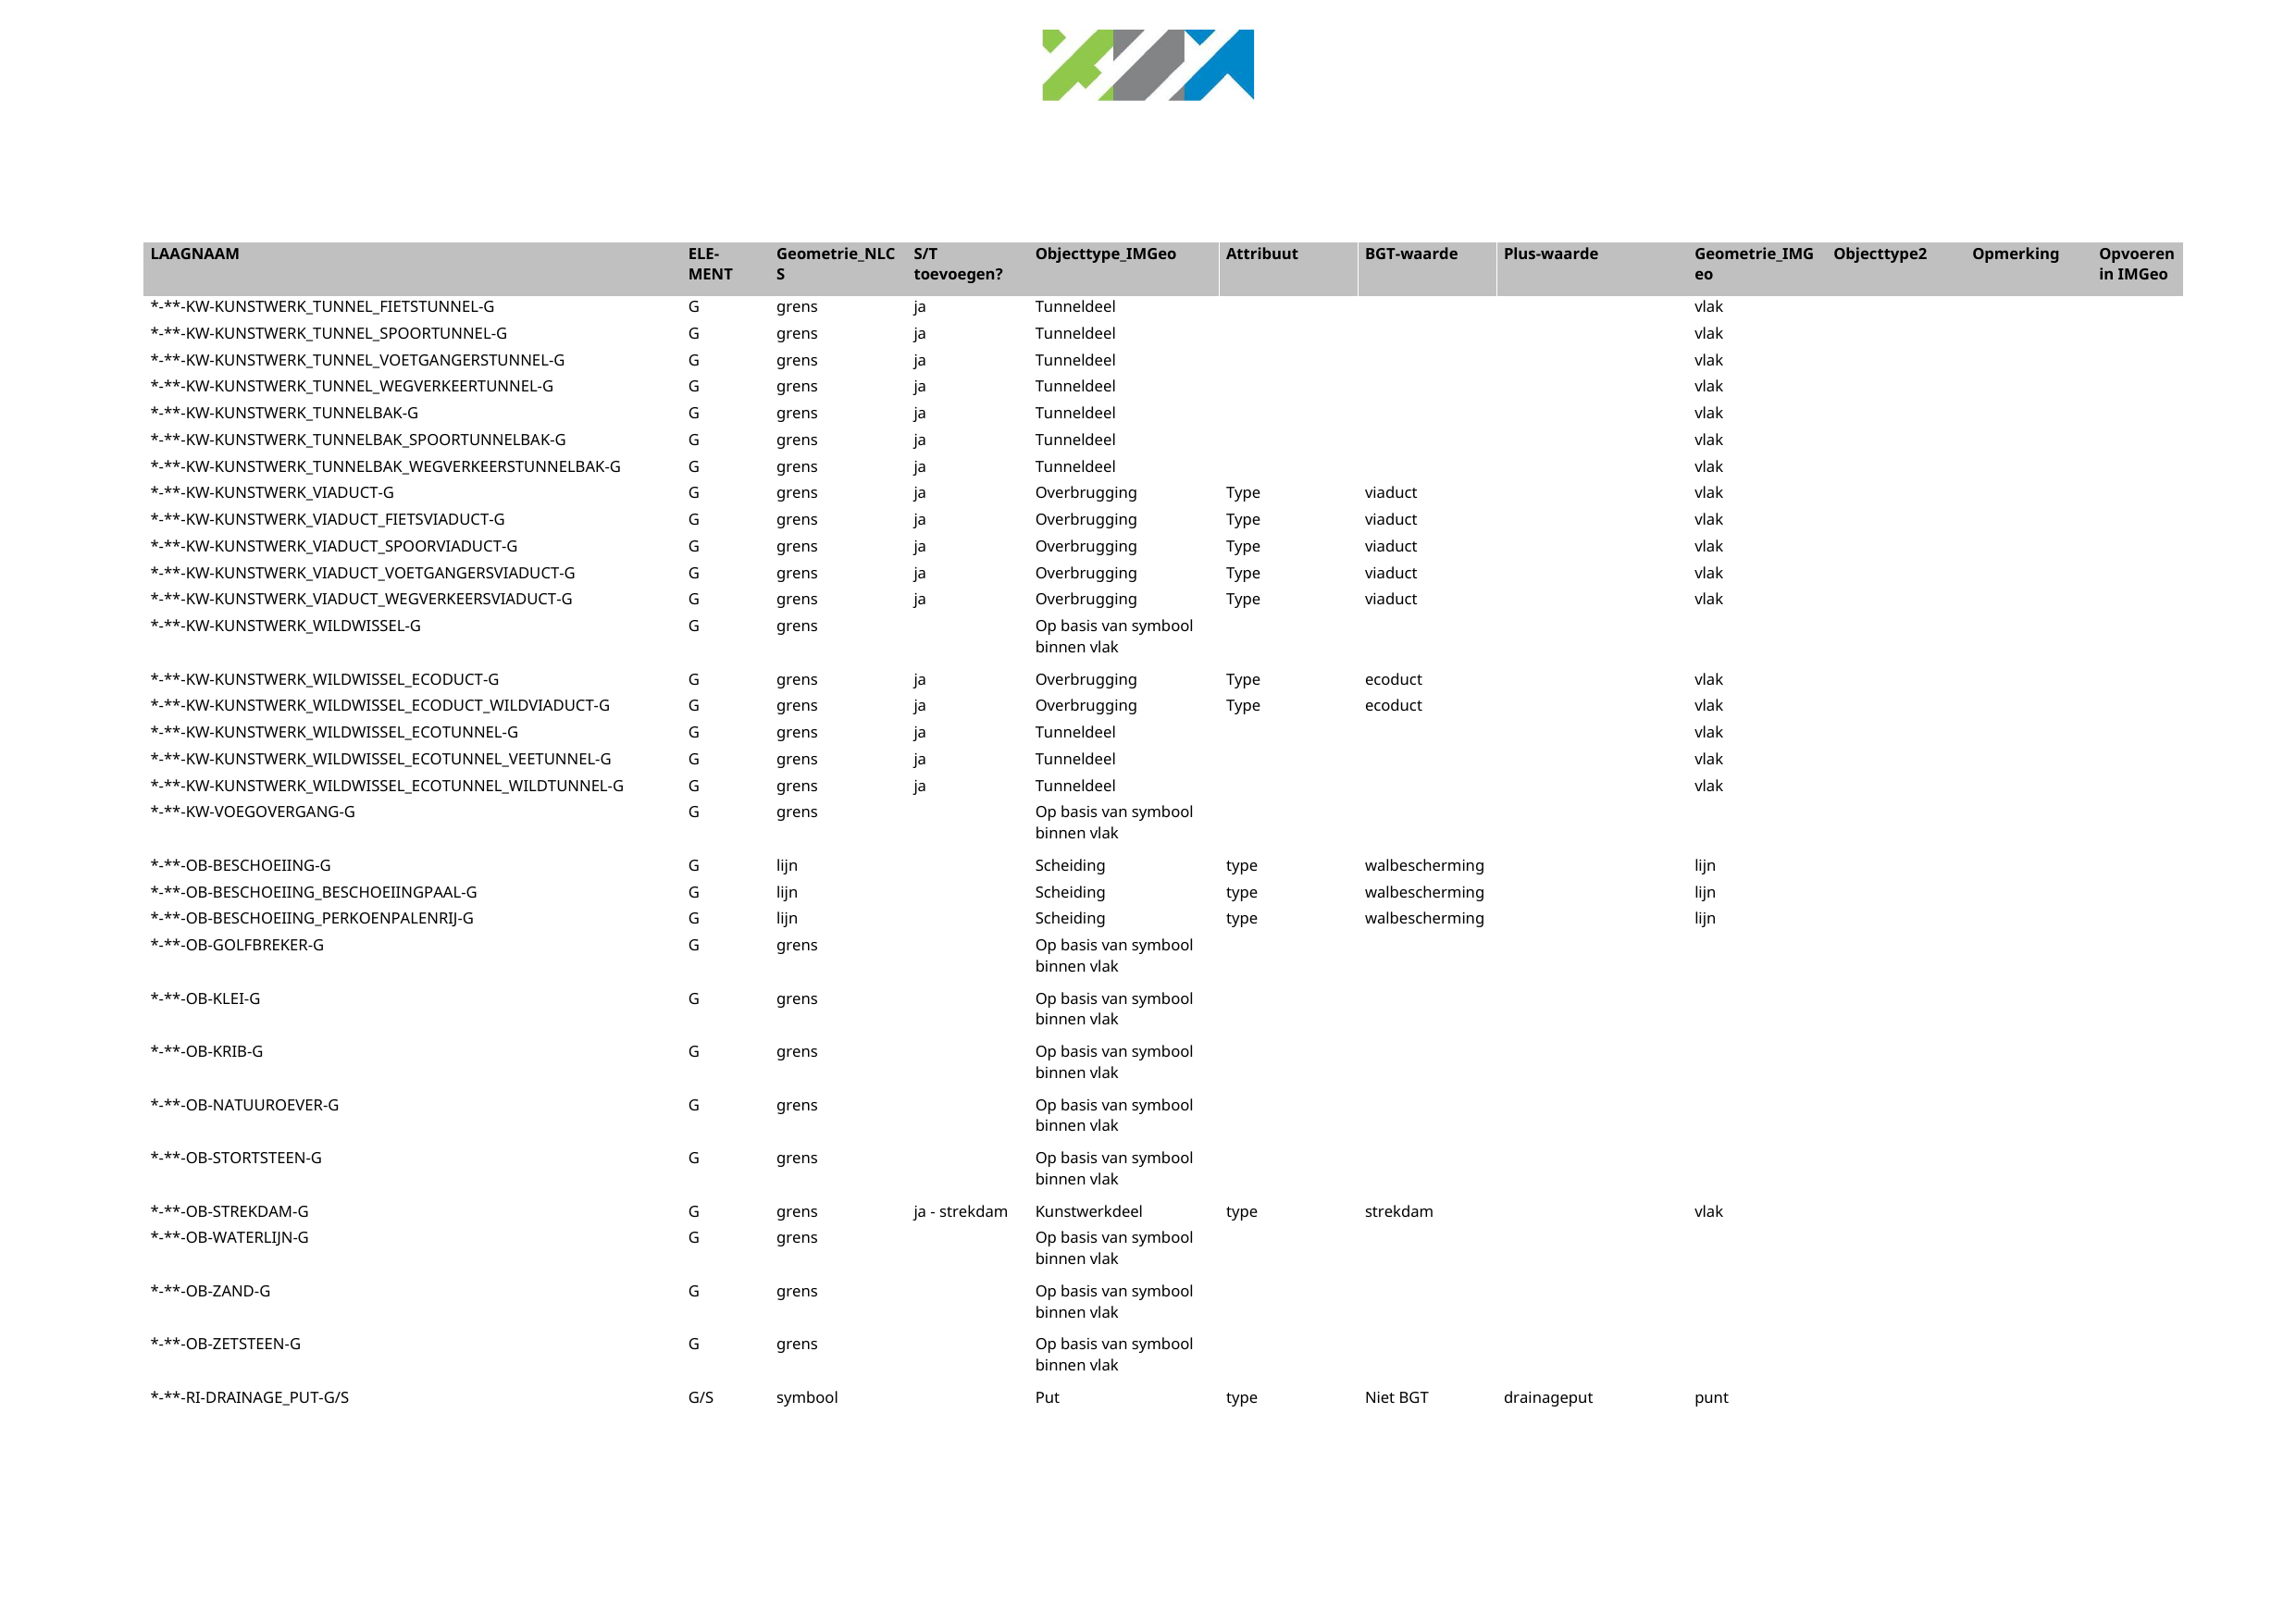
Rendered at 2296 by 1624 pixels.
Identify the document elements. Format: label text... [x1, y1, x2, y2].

table_cell grens [770, 562, 907, 589]
table_cell [1827, 429, 1966, 455]
table_cell ja [907, 296, 1028, 322]
table_cell vlak [1688, 668, 1827, 695]
table_cell ja [907, 695, 1028, 722]
table_header Geometrie_NLCS [770, 242, 907, 296]
table_cell vlak [1688, 775, 1827, 801]
table_cell grens [770, 455, 907, 482]
table_cell walbescherming [1359, 855, 1496, 881]
table_cell ja [907, 376, 1028, 403]
table_cell grens [770, 323, 907, 349]
table_cell [1966, 935, 2092, 987]
table_cell [2092, 987, 2183, 1041]
table_header LAAGNAAM [143, 242, 681, 296]
table_cell grens [770, 403, 907, 428]
table_cell [1966, 615, 2092, 668]
table_cell [2092, 589, 2183, 615]
table_cell [1497, 801, 1688, 854]
table_cell grens [770, 1281, 907, 1333]
table_cell [1966, 749, 2092, 775]
table_cell vlak [1688, 536, 1827, 562]
table_cell *-**-OB-BESCHOEIING-G [143, 855, 681, 881]
table_cell [1220, 455, 1358, 482]
table_cell [1220, 429, 1358, 455]
table_cell [1966, 562, 2092, 589]
table_cell [1688, 615, 1827, 668]
table_cell ja [907, 589, 1028, 615]
table_cell Overbrugging [1028, 695, 1219, 722]
table_cell type [1220, 855, 1358, 881]
table_cell [1220, 323, 1358, 349]
table_cell [1359, 749, 1496, 775]
table_cell G [681, 589, 770, 615]
table_cell [907, 1333, 1028, 1386]
table_cell vlak [1688, 403, 1827, 428]
table_cell [1220, 749, 1358, 775]
table_cell walbescherming [1359, 908, 1496, 935]
table_cell [1966, 987, 2092, 1041]
table_cell G [681, 296, 770, 322]
table_cell G [681, 1094, 770, 1147]
table_cell Type [1220, 668, 1358, 695]
table_cell G [681, 376, 770, 403]
table_cell *-**-OB-GOLFBREKER-G [143, 935, 681, 987]
table_cell grens [770, 536, 907, 562]
table_cell [1220, 1333, 1358, 1386]
table_cell *-**-KW-KUNSTWERK_WILDWISSEL_ECOTUNNEL_VEETUNNEL-G [143, 749, 681, 775]
table_cell [1827, 749, 1966, 775]
table_cell *-**-KW-KUNSTWERK_TUNNEL_FIETSTUNNEL-G [143, 296, 681, 322]
table_cell [1827, 1333, 1966, 1386]
table_cell [1688, 1094, 1827, 1147]
table_cell grens [770, 1094, 907, 1147]
table_cell *-**-KW-KUNSTWERK_TUNNEL_WEGVERKEERTUNNEL-G [143, 376, 681, 403]
table_cell *-**-OB-BESCHOEIING_BESCHOEIINGPAAL-G [143, 881, 681, 908]
table_cell G [681, 749, 770, 775]
table_cell [1359, 1281, 1496, 1333]
table_cell [1966, 429, 2092, 455]
table_cell [1827, 908, 1966, 935]
table_cell [1827, 323, 1966, 349]
table_cell grens [770, 482, 907, 509]
table_cell Tunneldeel [1028, 429, 1219, 455]
table_cell grens [770, 349, 907, 376]
table_cell grens [770, 429, 907, 455]
table_cell Op basis van symbool binnen vlak [1028, 1094, 1219, 1147]
table_cell *-**-KW-KUNSTWERK_TUNNELBAK-G [143, 403, 681, 428]
table_cell [1359, 1333, 1496, 1386]
table_cell [1966, 908, 2092, 935]
table_cell [1827, 987, 1966, 1041]
table_cell [1359, 935, 1496, 987]
table_cell *-**-RI-DRAINAGE_PUT-G/S [143, 1387, 681, 1440]
table_cell Tunneldeel [1028, 376, 1219, 403]
table_cell grens [770, 722, 907, 748]
table_cell *-**-KW-KUNSTWERK_VIADUCT_FIETSVIADUCT-G [143, 509, 681, 535]
table_cell ja [907, 775, 1028, 801]
table_cell [2092, 482, 2183, 509]
table_cell [1688, 1147, 1827, 1200]
table_cell viaduct [1359, 536, 1496, 562]
table_cell [1497, 1147, 1688, 1200]
table_cell Tunneldeel [1028, 323, 1219, 349]
table_cell ja [907, 323, 1028, 349]
table_cell [1966, 536, 2092, 562]
table_cell [1497, 722, 1688, 748]
table_cell [1688, 1041, 1827, 1094]
table_cell [1497, 1094, 1688, 1147]
table_cell Type [1220, 482, 1358, 509]
table_cell Put [1028, 1387, 1219, 1440]
table_cell walbescherming [1359, 881, 1496, 908]
table_cell [907, 1281, 1028, 1333]
table_cell [2092, 562, 2183, 589]
table_cell Tunneldeel [1028, 775, 1219, 801]
table_cell [1220, 1094, 1358, 1147]
table_cell vlak [1688, 455, 1827, 482]
table_cell lijn [770, 908, 907, 935]
table_cell [1497, 881, 1688, 908]
table_cell Tunneldeel [1028, 455, 1219, 482]
table_cell [1497, 908, 1688, 935]
table_cell [1497, 749, 1688, 775]
table_cell type [1220, 908, 1358, 935]
table_cell *-**-OB-ZAND-G [143, 1281, 681, 1333]
table_cell [1827, 935, 1966, 987]
table_cell [1966, 296, 2092, 322]
table_cell grens [770, 1333, 907, 1386]
table_cell [1220, 1281, 1358, 1333]
table_cell *-**-KW-KUNSTWERK_VIADUCT_SPOORVIADUCT-G [143, 536, 681, 562]
table_cell [1827, 1147, 1966, 1200]
table_cell Type [1220, 536, 1358, 562]
table_cell *-**-KW-KUNSTWERK_VIADUCT_WEGVERKEERSVIADUCT-G [143, 589, 681, 615]
table_cell Scheiding [1028, 855, 1219, 881]
table_header Opmerking [1966, 242, 2092, 296]
table_cell grens [770, 935, 907, 987]
table_cell [1359, 987, 1496, 1041]
table_cell [1827, 509, 1966, 535]
table_cell ja [907, 722, 1028, 748]
table_cell G [681, 935, 770, 987]
table_cell grens [770, 801, 907, 854]
table_cell Op basis van symbool binnen vlak [1028, 1147, 1219, 1200]
table_cell [1966, 509, 2092, 535]
table_cell vlak [1688, 509, 1827, 535]
table_cell [1220, 1147, 1358, 1200]
table_cell [1220, 296, 1358, 322]
table_cell ja [907, 749, 1028, 775]
table_cell [1966, 695, 2092, 722]
table_cell [1359, 801, 1496, 854]
table_cell vlak [1688, 349, 1827, 376]
table_cell viaduct [1359, 589, 1496, 615]
table_cell Overbrugging [1028, 668, 1219, 695]
table_cell G [681, 536, 770, 562]
table_cell [1688, 987, 1827, 1041]
table_cell [2092, 1041, 2183, 1094]
table_cell [2092, 509, 2183, 535]
table_cell lijn [770, 855, 907, 881]
table_cell G [681, 1041, 770, 1094]
table_cell ja [907, 668, 1028, 695]
table_cell *-**-KW-KUNSTWERK_VIADUCT_VOETGANGERSVIADUCT-G [143, 562, 681, 589]
table_cell [2092, 1200, 2183, 1227]
table_cell [1497, 1281, 1688, 1333]
table_cell [2092, 749, 2183, 775]
table_cell Op basis van symbool binnen vlak [1028, 935, 1219, 987]
table_cell [1827, 1094, 1966, 1147]
table_cell [2092, 855, 2183, 881]
table_cell G [681, 429, 770, 455]
table_cell grens [770, 695, 907, 722]
table_cell G [681, 1200, 770, 1227]
table_cell [1966, 1200, 2092, 1227]
table_cell *-**-KW-KUNSTWERK_WILDWISSEL_ECOTUNNEL_WILDTUNNEL-G [143, 775, 681, 801]
table_cell G [681, 323, 770, 349]
table_cell grens [770, 749, 907, 775]
table_header ELE-MENT [681, 242, 770, 296]
table_cell grens [770, 668, 907, 695]
table_cell [2092, 403, 2183, 428]
table_cell [2092, 881, 2183, 908]
table_cell grens [770, 296, 907, 322]
table_cell *-**-KW-KUNSTWERK_WILDWISSEL_ECODUCT_WILDVIADUCT-G [143, 695, 681, 722]
table_cell [907, 615, 1028, 668]
table_cell G [681, 615, 770, 668]
table_cell [1497, 987, 1688, 1041]
table_cell [1827, 536, 1966, 562]
table_cell [1688, 1333, 1827, 1386]
table_cell G [681, 562, 770, 589]
table_cell G [681, 1227, 770, 1280]
table_header S/T toevoegen? [907, 242, 1028, 296]
table_cell Op basis van symbool binnen vlak [1028, 1041, 1219, 1094]
table_cell [1966, 722, 2092, 748]
table_cell *-**-KW-KUNSTWERK_TUNNEL_SPOORTUNNEL-G [143, 323, 681, 349]
table_cell G [681, 855, 770, 881]
table_cell ja - strekdam [907, 1200, 1028, 1227]
table_cell [1827, 881, 1966, 908]
table_cell [1827, 722, 1966, 748]
table_cell grens [770, 509, 907, 535]
table_cell grens [770, 589, 907, 615]
table_cell G [681, 1281, 770, 1333]
table_header Plus-waarde [1497, 242, 1688, 296]
table_cell type [1220, 881, 1358, 908]
table_cell Type [1220, 589, 1358, 615]
table_cell [1966, 403, 2092, 428]
table_cell Overbrugging [1028, 589, 1219, 615]
table_cell lijn [770, 881, 907, 908]
table_cell [1497, 296, 1688, 322]
table_cell [2092, 455, 2183, 482]
table_cell ja [907, 403, 1028, 428]
table_cell [1359, 1041, 1496, 1094]
table_cell G [681, 668, 770, 695]
table_cell [1966, 1094, 2092, 1147]
table_cell [1497, 1200, 1688, 1227]
table_cell [1497, 349, 1688, 376]
table_cell [2092, 908, 2183, 935]
table_cell *-**-OB-STORTSTEEN-G [143, 1147, 681, 1200]
table_cell *-**-OB-WATERLIJN-G [143, 1227, 681, 1280]
table_cell [2092, 296, 2183, 322]
table_cell [907, 908, 1028, 935]
table_cell [1966, 775, 2092, 801]
table_cell Overbrugging [1028, 536, 1219, 562]
table_cell [907, 1041, 1028, 1094]
table_cell Type [1220, 562, 1358, 589]
table_cell [2092, 668, 2183, 695]
table_cell Op basis van symbool binnen vlak [1028, 1281, 1219, 1333]
table_cell vlak [1688, 376, 1827, 403]
table_cell [1827, 376, 1966, 403]
table_cell [1497, 323, 1688, 349]
table_cell Tunneldeel [1028, 296, 1219, 322]
table_cell [1827, 589, 1966, 615]
table_cell G [681, 775, 770, 801]
table_cell Tunneldeel [1028, 403, 1219, 428]
table_cell [1497, 536, 1688, 562]
table_cell [907, 1387, 1028, 1440]
table_cell [1966, 1147, 2092, 1200]
table_cell [1220, 615, 1358, 668]
table_cell symbool [770, 1387, 907, 1440]
table_cell viaduct [1359, 562, 1496, 589]
table_cell [1497, 1227, 1688, 1280]
table_cell [2092, 1094, 2183, 1147]
table_cell [907, 855, 1028, 881]
table_cell Tunneldeel [1028, 749, 1219, 775]
table_header BGT-waarde [1359, 242, 1496, 296]
table_cell [1966, 482, 2092, 509]
table_cell lijn [1688, 881, 1827, 908]
table_cell [1827, 455, 1966, 482]
table_cell [1966, 668, 2092, 695]
table_cell grens [770, 1147, 907, 1200]
table_cell Overbrugging [1028, 482, 1219, 509]
table_cell grens [770, 987, 907, 1041]
table_cell grens [770, 1200, 907, 1227]
table_cell ja [907, 482, 1028, 509]
table_cell *-**-OB-ZETSTEEN-G [143, 1333, 681, 1386]
table_cell [1497, 482, 1688, 509]
table_cell *-**-KW-KUNSTWERK_TUNNELBAK_SPOORTUNNELBAK-G [143, 429, 681, 455]
table_cell strekdam [1359, 1200, 1496, 1227]
table_cell Tunneldeel [1028, 722, 1219, 748]
table_cell [1359, 296, 1496, 322]
table_cell [1220, 801, 1358, 854]
table_header Objecttype2 [1827, 242, 1966, 296]
table_cell [1220, 722, 1358, 748]
table_cell [1497, 935, 1688, 987]
table_cell [907, 1094, 1028, 1147]
table_cell [1497, 775, 1688, 801]
table_cell [1966, 1281, 2092, 1333]
table_cell G [681, 881, 770, 908]
table_cell vlak [1688, 296, 1827, 322]
table_cell [1220, 935, 1358, 987]
table_cell [2092, 1281, 2183, 1333]
table_cell [1497, 668, 1688, 695]
table_cell [1220, 1041, 1358, 1094]
table_cell *-**-OB-KLEI-G [143, 987, 681, 1041]
table_cell [907, 881, 1028, 908]
table_cell G [681, 908, 770, 935]
table_cell [1966, 1227, 2092, 1280]
table_cell Type [1220, 509, 1358, 535]
table_cell G [681, 987, 770, 1041]
table_cell *-**-KW-KUNSTWERK_TUNNEL_VOETGANGERSTUNNEL-G [143, 349, 681, 376]
table_cell [1966, 376, 2092, 403]
table_cell [2092, 775, 2183, 801]
table_cell [1359, 1227, 1496, 1280]
table_cell vlak [1688, 695, 1827, 722]
table_cell [1966, 323, 2092, 349]
table_cell [1966, 455, 2092, 482]
table_cell *-**-KW-KUNSTWERK_WILDWISSEL-G [143, 615, 681, 668]
table_cell Scheiding [1028, 908, 1219, 935]
table_cell [1827, 855, 1966, 881]
table_cell [1497, 562, 1688, 589]
table_cell vlak [1688, 323, 1827, 349]
table_cell vlak [1688, 1200, 1827, 1227]
table_cell [2092, 376, 2183, 403]
table_cell G [681, 722, 770, 748]
table_header Objecttype_IMGeo [1028, 242, 1219, 296]
table_cell *-**-OB-STREKDAM-G [143, 1200, 681, 1227]
table_cell *-**-KW-KUNSTWERK_WILDWISSEL_ECODUCT-G [143, 668, 681, 695]
table_cell *-**-KW-KUNSTWERK_TUNNELBAK_WEGVERKEERSTUNNELBAK-G [143, 455, 681, 482]
table_cell [1827, 1200, 1966, 1227]
table_cell Type [1220, 695, 1358, 722]
table_cell G [681, 801, 770, 854]
table_cell [1827, 668, 1966, 695]
table_cell [1966, 881, 2092, 908]
table_cell [1497, 509, 1688, 535]
table_cell [1966, 1041, 2092, 1094]
table_cell [1497, 455, 1688, 482]
table_cell [1359, 376, 1496, 403]
table_cell G [681, 349, 770, 376]
table_cell Op basis van symbool binnen vlak [1028, 987, 1219, 1041]
table_cell [1827, 775, 1966, 801]
table_cell [1359, 455, 1496, 482]
table_cell G [681, 1333, 770, 1386]
table_cell G [681, 455, 770, 482]
table_cell [2092, 615, 2183, 668]
table_cell [907, 987, 1028, 1041]
table_cell [1827, 403, 1966, 428]
table_cell [1359, 349, 1496, 376]
table_cell [1359, 429, 1496, 455]
table_cell [2092, 1333, 2183, 1386]
table_cell [1497, 589, 1688, 615]
table_cell Scheiding [1028, 881, 1219, 908]
table_cell [1688, 1281, 1827, 1333]
table_cell vlak [1688, 429, 1827, 455]
table_cell [1966, 589, 2092, 615]
table_cell [907, 801, 1028, 854]
table_cell Niet BGT [1359, 1387, 1496, 1440]
table_cell [1827, 801, 1966, 854]
table_cell ja [907, 455, 1028, 482]
table_cell Overbrugging [1028, 562, 1219, 589]
table_cell [1827, 695, 1966, 722]
table_cell [1497, 615, 1688, 668]
table_cell [1688, 1227, 1827, 1280]
table_cell drainageput [1497, 1387, 1688, 1440]
table_cell [2092, 801, 2183, 854]
table_cell punt [1688, 1387, 1827, 1440]
table_cell [907, 1147, 1028, 1200]
table_cell Op basis van symbool binnen vlak [1028, 615, 1219, 668]
table_cell Op basis van symbool binnen vlak [1028, 1333, 1219, 1386]
table_cell [1220, 775, 1358, 801]
table_cell vlak [1688, 722, 1827, 748]
table_header Attribuut [1220, 242, 1358, 296]
table_cell grens [770, 775, 907, 801]
table_cell *-**-OB-KRIB-G [143, 1041, 681, 1094]
table_cell [1827, 1041, 1966, 1094]
table_cell G [681, 1147, 770, 1200]
table_cell [1966, 855, 2092, 881]
table_cell [1359, 615, 1496, 668]
table_cell G [681, 403, 770, 428]
table_cell [1220, 1227, 1358, 1280]
table_cell G/S [681, 1387, 770, 1440]
table_cell [2092, 429, 2183, 455]
table_cell [1220, 376, 1358, 403]
table_cell grens [770, 1227, 907, 1280]
table_cell [1827, 1387, 1966, 1440]
table_cell ja [907, 429, 1028, 455]
table_cell *-**-OB-NATUUROEVER-G [143, 1094, 681, 1147]
table_cell [1220, 349, 1358, 376]
table_cell viaduct [1359, 509, 1496, 535]
table_cell [2092, 1387, 2183, 1440]
table_cell Op basis van symbool binnen vlak [1028, 1227, 1219, 1280]
table_cell vlak [1688, 482, 1827, 509]
table_cell *-**-OB-BESCHOEIING_PERKOENPALENRIJ-G [143, 908, 681, 935]
table_cell ja [907, 349, 1028, 376]
table_cell ecoduct [1359, 668, 1496, 695]
table_cell [1497, 403, 1688, 428]
table_cell [1688, 801, 1827, 854]
table_cell *-**-KW-VOEGOVERGANG-G [143, 801, 681, 854]
table_cell [1827, 296, 1966, 322]
table_cell [1688, 935, 1827, 987]
table_cell grens [770, 1041, 907, 1094]
table_cell ja [907, 562, 1028, 589]
table_cell [2092, 1227, 2183, 1280]
table_cell [1220, 987, 1358, 1041]
table_cell lijn [1688, 908, 1827, 935]
table_cell lijn [1688, 855, 1827, 881]
table_cell ecoduct [1359, 695, 1496, 722]
table_cell [1966, 1333, 2092, 1386]
table_cell ja [907, 509, 1028, 535]
table_header Geometrie_IMGeo [1688, 242, 1827, 296]
table_cell Op basis van symbool binnen vlak [1028, 801, 1219, 854]
table_cell [907, 935, 1028, 987]
table_cell vlak [1688, 562, 1827, 589]
table_cell [2092, 722, 2183, 748]
table_cell [1359, 1147, 1496, 1200]
table_cell G [681, 695, 770, 722]
table_cell [1497, 376, 1688, 403]
table_cell [1359, 323, 1496, 349]
table_cell [1827, 349, 1966, 376]
table_cell type [1220, 1387, 1358, 1440]
table_cell vlak [1688, 589, 1827, 615]
table_cell [1827, 1281, 1966, 1333]
table_cell ja [907, 536, 1028, 562]
table_cell [1966, 1387, 2092, 1440]
table_cell [2092, 935, 2183, 987]
table_cell Tunneldeel [1028, 349, 1219, 376]
table_cell [1827, 615, 1966, 668]
table_cell [1827, 482, 1966, 509]
table_cell [2092, 1147, 2183, 1200]
table_cell [1966, 801, 2092, 854]
table_cell Kunstwerkdeel [1028, 1200, 1219, 1227]
table_cell [907, 1227, 1028, 1280]
table_cell *-**-KW-KUNSTWERK_WILDWISSEL_ECOTUNNEL-G [143, 722, 681, 748]
table_cell type [1220, 1200, 1358, 1227]
table_header Opvoeren in IMGeo [2092, 242, 2183, 296]
table_cell [1359, 1094, 1496, 1147]
table_cell Overbrugging [1028, 509, 1219, 535]
table_cell [1966, 349, 2092, 376]
table_cell [2092, 349, 2183, 376]
table_cell [2092, 695, 2183, 722]
table_cell [1497, 695, 1688, 722]
table_cell [1359, 775, 1496, 801]
table_cell viaduct [1359, 482, 1496, 509]
table_cell [1497, 1041, 1688, 1094]
table_cell [1359, 403, 1496, 428]
table_cell [1497, 1333, 1688, 1386]
table_cell [2092, 323, 2183, 349]
table_cell grens [770, 376, 907, 403]
table_cell vlak [1688, 749, 1827, 775]
table_cell [1827, 1227, 1966, 1280]
table_cell [2092, 536, 2183, 562]
table_cell *-**-KW-KUNSTWERK_VIADUCT-G [143, 482, 681, 509]
table_cell grens [770, 615, 907, 668]
table_cell [1827, 562, 1966, 589]
table_cell [1220, 403, 1358, 428]
table_cell G [681, 509, 770, 535]
table_cell [1497, 855, 1688, 881]
table_cell G [681, 482, 770, 509]
table_cell [1497, 429, 1688, 455]
table_cell [1359, 722, 1496, 748]
